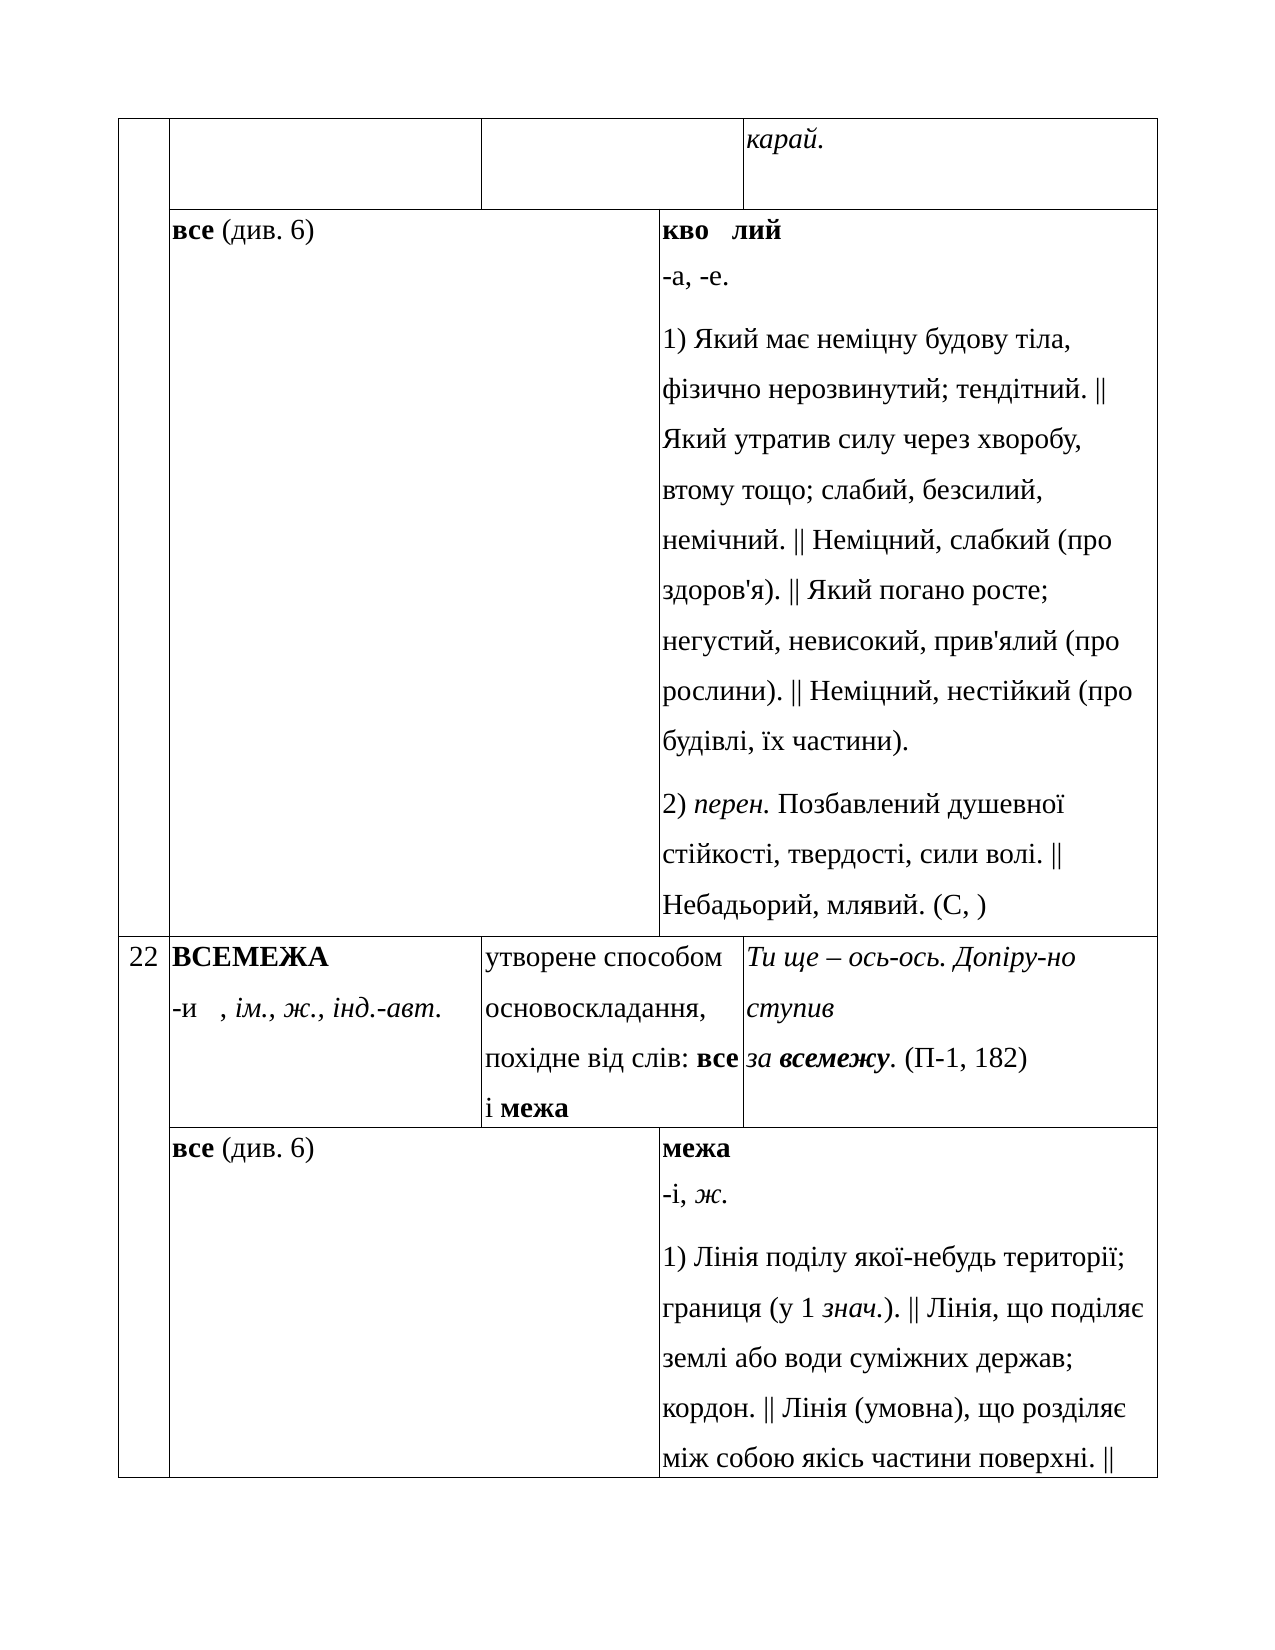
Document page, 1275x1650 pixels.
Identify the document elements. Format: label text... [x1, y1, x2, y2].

table_cell [482, 119, 743, 208]
table_cell все (див. 6) [170, 1128, 659, 1477]
table_cell все (див. 6) [170, 210, 659, 936]
table_cell [170, 119, 481, 208]
table_cell [119, 119, 169, 936]
table_cell карай. [744, 119, 1157, 208]
table_cell Ти ще – ось-ось. Допіру-но ступив за всемежу. (П‑1, 182) [744, 937, 1157, 1127]
table_cell утворене способом основоскладання, похідне від слів: все і межа [482, 937, 743, 1127]
table_cell кволий -а, -е. 1) Який має неміцну будову тіла, фізично нерозвинутий; тендітний. || Який утратив силу через хворобу, втому тощо; слабий, безсилий, немічний. || Неміцний, слабкий (про здоров'я). || Який погано росте; негустий, невисокий, прив'ялий (про рослини). || Неміцний, нестійкий (про будівлі, їх частини). 2) перен. Позбавлений душевної стійкості, твердості, сили волі. || Небадьорий, млявий. (С, ) [660, 210, 1157, 936]
table_cell межа -і, ж. 1) Лінія поділу якої-небудь території; границя (у 1 знач.). || Лінія, що поділяє землі або води суміжних держав; кордон. || Лінія (умовна), що розділяє між собою якісь частини поверхні. || [660, 1128, 1157, 1477]
table_cell ВсемежА -и, ім., ж., інд.-авт. [170, 937, 481, 1127]
table_cell 22 [119, 937, 169, 1477]
